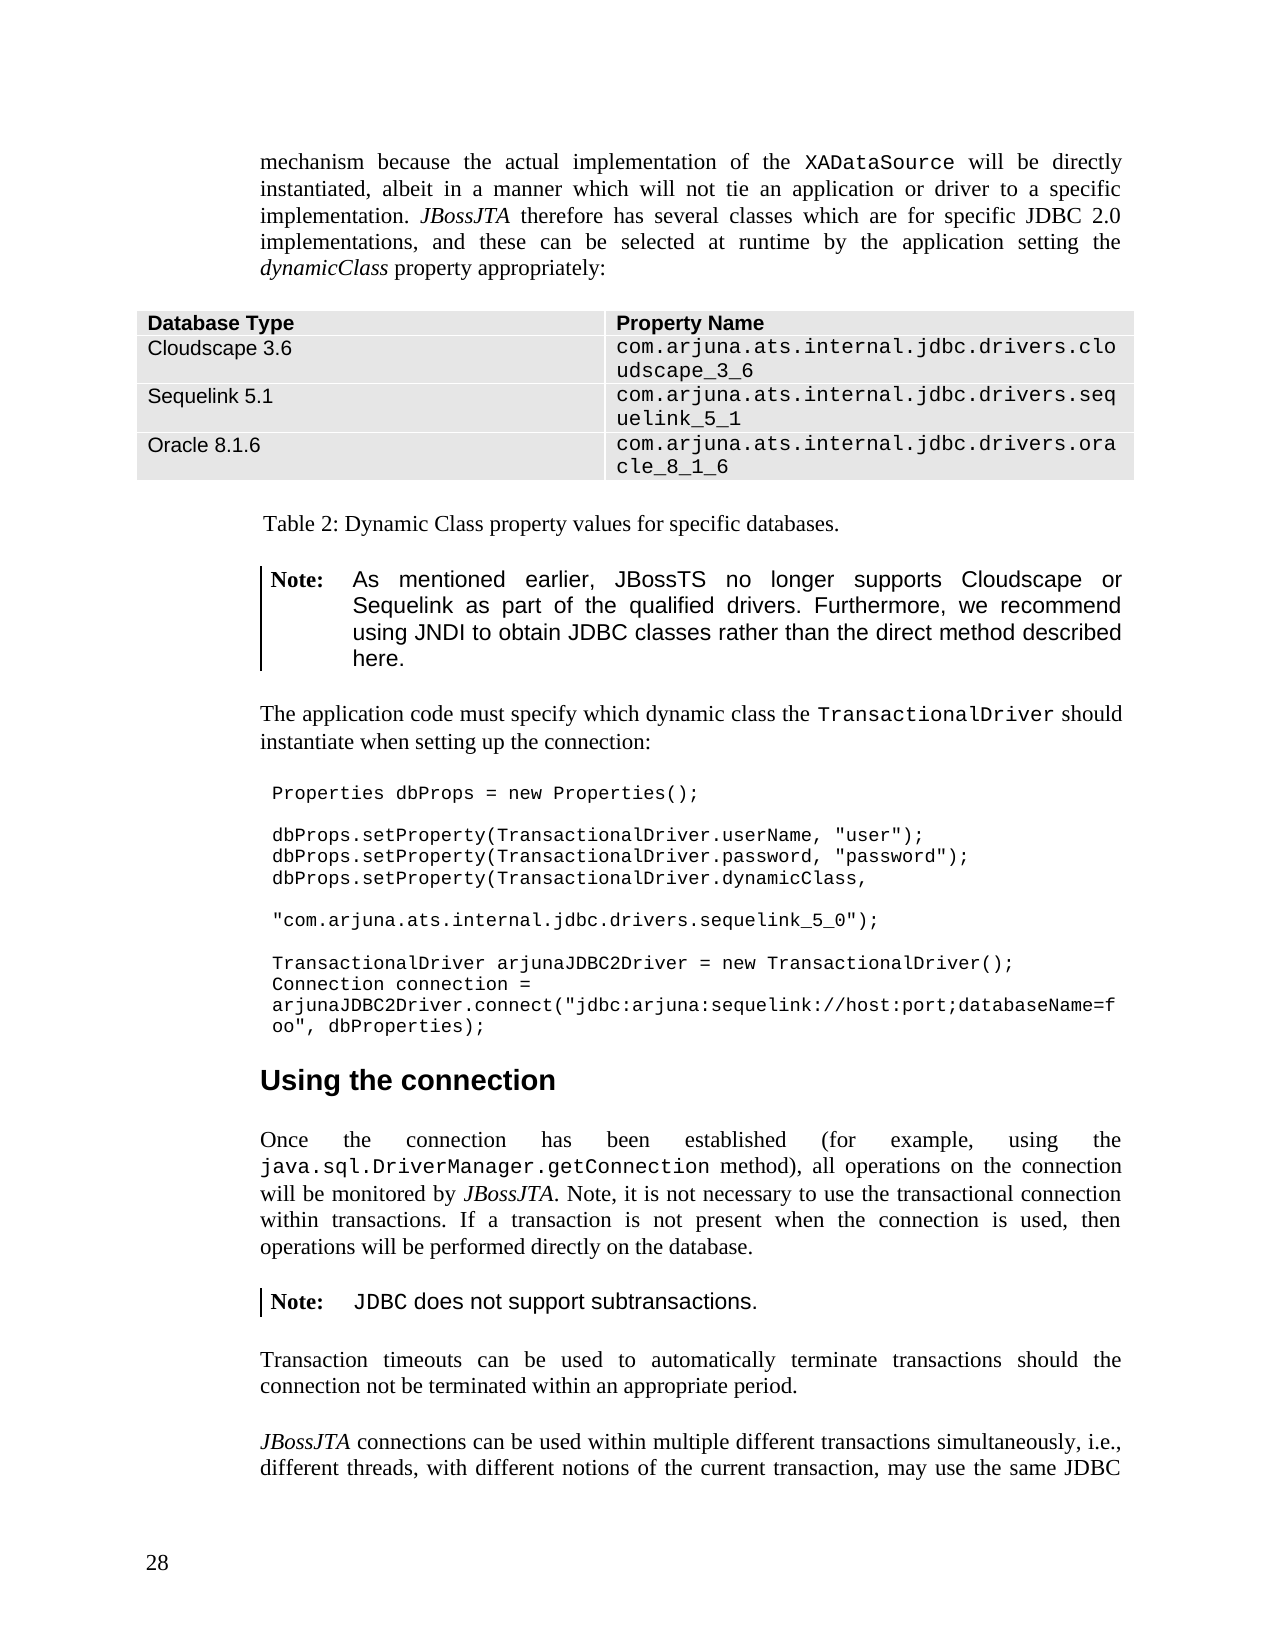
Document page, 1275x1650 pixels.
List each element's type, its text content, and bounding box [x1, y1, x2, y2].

text Once the connection has been established (for example, using the java.sql.DriverManager.getConnection method), all operations on the connection will be monitored by JBossJTA. Note, it is not necessary to use the transactional connection within transactions. If a transaction is not present when the connection is used, then operations will be performed directly on the database. [260, 1126, 1122, 1259]
text Transaction timeouts can be used to automatically terminate transactions should the connection not be terminated within an appropriate period. [260, 1346, 1122, 1398]
list JDBC does not support subtransactions. [262, 1288, 1122, 1317]
table_header Database Type [137, 311, 604, 335]
table_cell Sequelink 5.1 [137, 384, 604, 432]
table_cell Cloudscape 3.6 [137, 336, 604, 383]
text mechanism because the actual implementation of the XADataSource will be directly instantiated, albeit in a manner which will not tie an application or driver to a specific implementation. JBossJTA therefore has several classes which are for specific JDBC 2.0 implementations, and these can be selected at runtime by the application setting the dynamicClass property appropriately: [260, 148, 1122, 281]
table_cell Oracle 8.1.6 [137, 433, 604, 480]
text The application code must specify which dynamic class the TransactionalDriver should instantiate when setting up the connection: [260, 700, 1122, 754]
table_cell com.arjuna.ats.internal.jdbc.drivers.cloudscape_3_6 [606, 336, 1134, 383]
table_header Property Name [606, 311, 1134, 335]
text Table 2: Dynamic Class property values for specific databases. [263, 510, 1122, 536]
table_cell com.arjuna.ats.internal.jdbc.drivers.oracle_8_1_6 [606, 433, 1134, 480]
subtitle Using the connection [148, 1063, 1122, 1097]
text Properties dbProps = new Properties(); dbProps.setProperty(TransactionalDriver.userName, "user"); dbProps.setProperty(TransactionalDriver.password, "password"); dbProps.setProperty(TransactionalDriver.dynamicClass, "com.arjuna.ats.internal.jdbc.drivers.sequelink_5_0"); TransactionalDriver arjunaJDBC2Driver = new TransactionalDriver(); Connection connection = arjunaJDBC2Driver.connect("jdbc:arjuna:sequelink://host:port;databaseName=foo", dbProperties); [272, 783, 1122, 1038]
text JBossJTA connections can be used within multiple different transactions simultaneously, i.e., different threads, with different notions of the current transaction, may use the same JDBC [260, 1428, 1122, 1480]
table_cell com.arjuna.ats.internal.jdbc.drivers.sequelink_5_1 [606, 384, 1134, 432]
list As mentioned earlier, JBossTS no longer supports Cloudscape or Sequelink as part of the qualified drivers. Furthermore, we recommend using JNDI to obtain JDBC classes rather than the direct method described here. [262, 566, 1122, 671]
